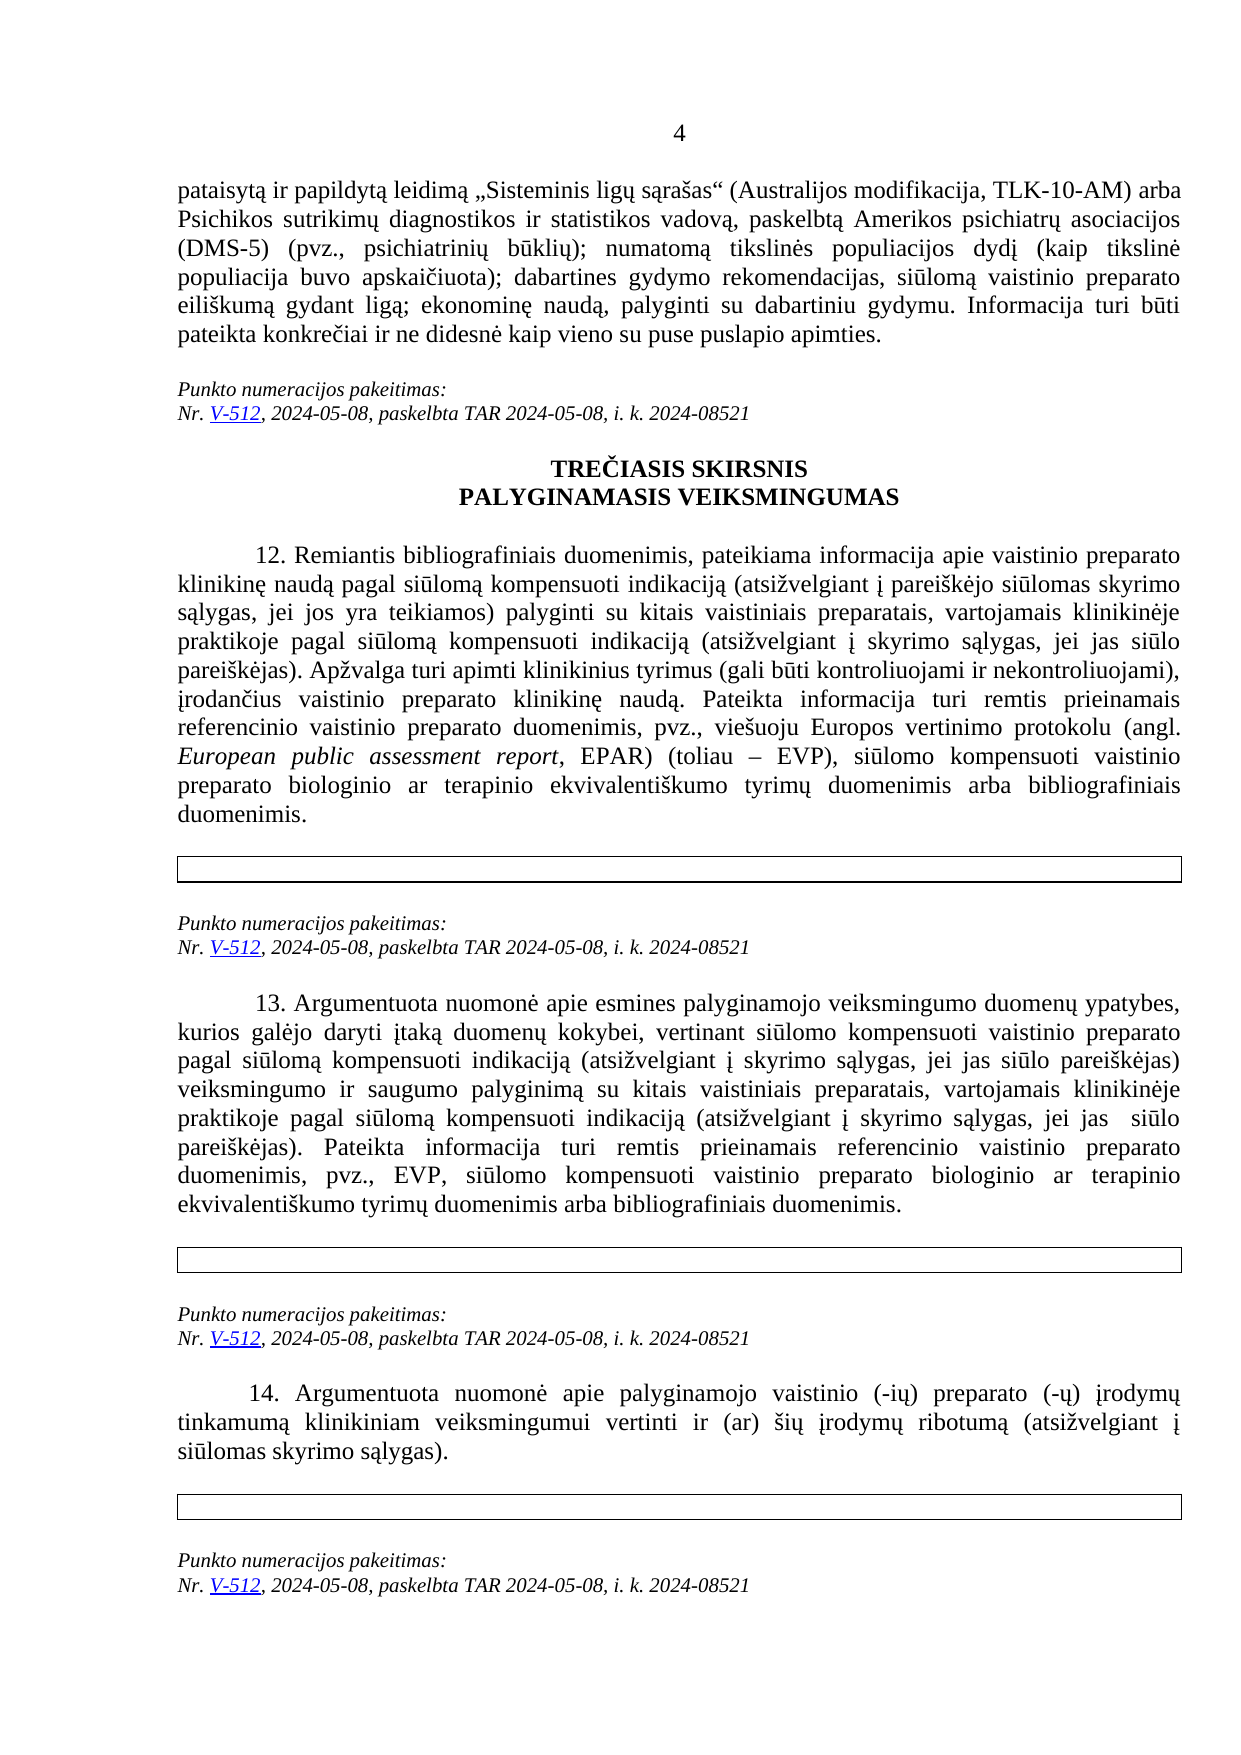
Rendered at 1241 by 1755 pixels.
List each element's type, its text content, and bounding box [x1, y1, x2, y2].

table_header [178, 857, 1181, 881]
text Punkto numeracijos pakeitimas: [177, 911, 1181, 935]
text 14. Argumentuota nuomonė apie palyginamojo vaistinio (-ių) preparato (-ų) įrodymų tinkamumą klinikiniam veiksmingumui vertinti ir (ar) šių įrodymų ribotumą (atsižvelgiant į siūlomas skyrimo sąlygas). [177, 1378, 1181, 1465]
text Punkto numeracijos pakeitimas: [177, 1548, 1181, 1572]
text 13. Argumentuota nuomonė apie esmines palyginamojo veiksmingumo duomenų ypatybes, kurios galėjo daryti įtaką duomenų kokybei, vertinant siūlomo kompensuoti vaistinio preparato pagal siūlomą kompensuoti indikaciją (atsižvelgiant į skyrimo sąlygas, jei jas siūlo pareiškėjas) veiksmingumo ir saugumo palyginimą su kitais vaistiniais preparatais, vartojamais klinikinėje praktikoje pagal siūlomą kompensuoti indikaciją (atsižvelgiant į skyrimo sąlygas, jei jas siūlo pareiškėjas). Pateikta informacija turi remtis prieinamais referencinio vaistinio preparato duomenimis, pvz., EVP, siūlomo kompensuoti vaistinio preparato biologinio ar terapinio ekvivalentiškumo tyrimų duomenimis arba bibliografiniais duomenimis. [177, 988, 1181, 1218]
text TREČIASIS SKIRSNIS [177, 454, 1181, 482]
text Punkto numeracijos pakeitimas: [177, 377, 1181, 401]
table_header [178, 1248, 1181, 1272]
text Nr. V-512, 2024-05-08, paskelbta TAR 2024-05-08, i. k. 2024-08521 [177, 1326, 1181, 1350]
table_header [178, 1495, 1181, 1519]
text Punkto numeracijos pakeitimas: [177, 1302, 1181, 1326]
text Nr. V-512, 2024-05-08, paskelbta TAR 2024-05-08, i. k. 2024-08521 [177, 935, 1181, 959]
text Nr. V-512, 2024-05-08, paskelbta TAR 2024-05-08, i. k. 2024-08521 [177, 1572, 1181, 1597]
text 12. Remiantis bibliografiniais duomenimis, pateikiama informacija apie vaistinio preparato klinikinę naudą pagal siūlomą kompensuoti indikaciją (atsižvelgiant į pareiškėjo siūlomas skyrimo sąlygas, jei jos yra teikiamos) palyginti su kitais vaistiniais preparatais, vartojamais klinikinėje praktikoje pagal siūlomą kompensuoti indikaciją (atsižvelgiant į skyrimo sąlygas, jei jas siūlo pareiškėjas). Apžvalga turi apimti klinikinius tyrimus (gali būti kontroliuojami ir nekontroliuojami), įrodančius vaistinio preparato klinikinę naudą. Pateikta informacija turi remtis prieinamais referencinio vaistinio preparato duomenimis, pvz., viešuoju Europos vertinimo protokolu (angl. European public assessment report, EPAR) (toliau – EVP), siūlomo kompensuoti vaistinio preparato biologinio ar terapinio ekvivalentiškumo tyrimų duomenimis arba bibliografiniais duomenimis. [177, 540, 1181, 827]
text PALYGINAMASIS VEIKSMINGUMAS [177, 482, 1181, 511]
text Nr. V-512, 2024-05-08, paskelbta TAR 2024-05-08, i. k. 2024-08521 [177, 401, 1181, 425]
text pataisytą ir papildytą leidimą „Sisteminis ligų sąrašas“ (Australijos modifikacija, TLK-10-AM) arba Psichikos sutrikimų diagnostikos ir statistikos vadovą, paskelbtą Amerikos psichiatrų asociacijos (DMS-5) (pvz., psichiatrinių būklių); numatomą tikslinės populiacijos dydį (kaip tikslinė populiacija buvo apskaičiuota); dabartines gydymo rekomendacijas, siūlomą vaistinio preparato eiliškumą gydant ligą; ekonominę naudą, palyginti su dabartiniu gydymu. Informacija turi būti pateikta konkrečiai ir ne didesnė kaip vieno su puse puslapio apimties. [177, 176, 1181, 348]
